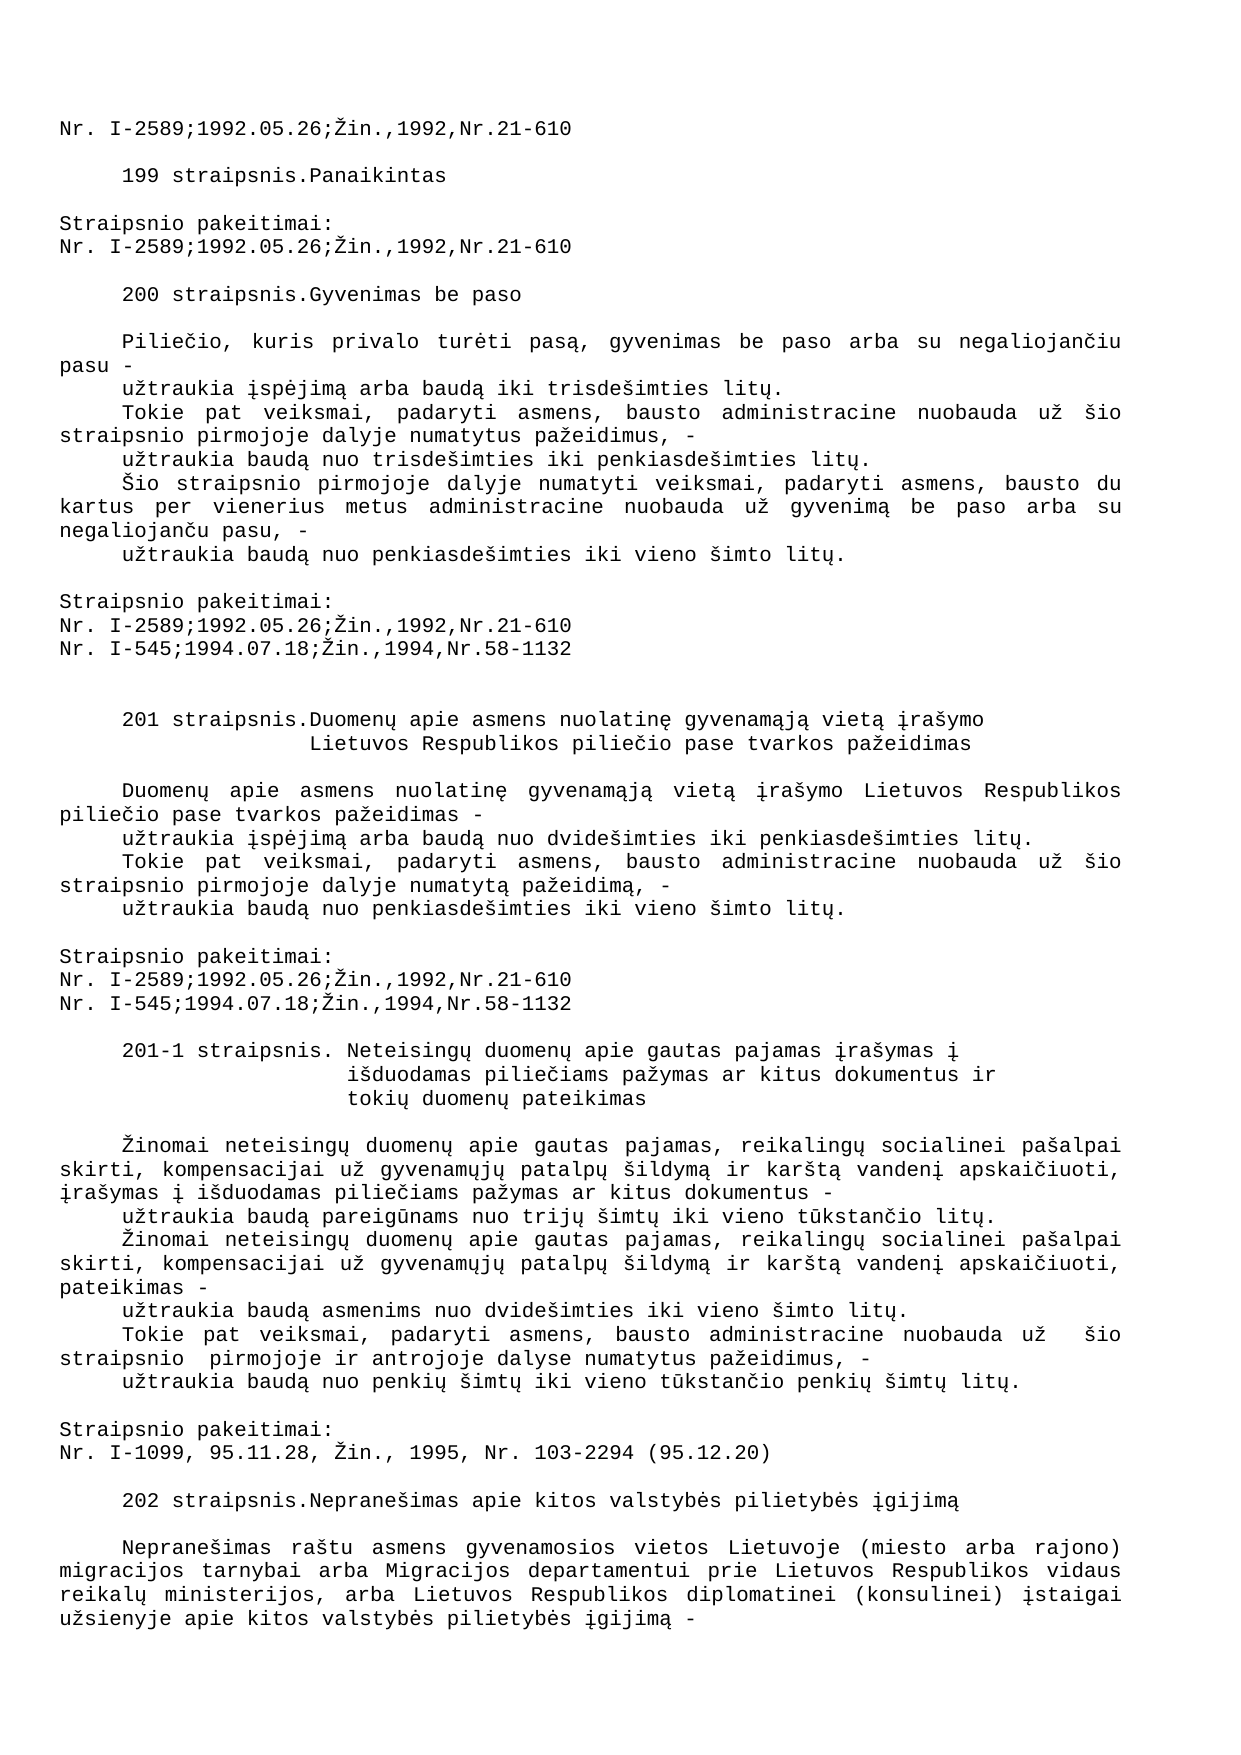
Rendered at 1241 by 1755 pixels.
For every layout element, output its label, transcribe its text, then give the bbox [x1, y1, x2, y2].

text Piliečio, kuris privalo turėti pasą, gyvenimas be paso arba su negaliojančiu pasu - [59, 331, 1122, 378]
text Nr. I-545;1994.07.18;Žin.,1994,Nr.58-1132 [59, 993, 1122, 1017]
text 200 straipsnis.Gyvenimas be paso [59, 284, 1122, 307]
text Nr. I-2589;1992.05.26;Žin.,1992,Nr.21-610 [59, 615, 1122, 638]
text užtraukia baudą nuo penkių šimtų iki vieno tūkstančio penkių šimtų litų. [59, 1371, 1122, 1395]
text Žinomai neteisingų duomenų apie gautas pajamas, reikalingų socialinei pašalpai skirti, kompensacijai už gyvenamųjų patalpų šildymą ir karštą vandenį apskaičiuoti, įrašymas į išduodamas piliečiams pažymas ar kitus dokumentus - [59, 1135, 1122, 1206]
text užtraukia baudą nuo trisdešimties iki penkiasdešimties litų. [59, 449, 1122, 473]
text užtraukia baudą nuo penkiasdešimties iki vieno šimto litų. [59, 898, 1122, 922]
text Šio straipsnio pirmojoje dalyje numatyti veiksmai, padaryti asmens, bausto du kartus per vienerius metus administracine nuobauda už gyvenimą be paso arba su negaliojanču pasu, - [59, 473, 1122, 544]
text Nr. I-545;1994.07.18;Žin.,1994,Nr.58-1132 [59, 638, 1122, 662]
text Straipsnio pakeitimai: [59, 946, 1122, 969]
text Duomenų apie asmens nuolatinę gyvenamąją vietą įrašymo Lietuvos Respublikos piliečio pase tvarkos pažeidimas - [59, 780, 1122, 827]
text Žinomai neteisingų duomenų apie gautas pajamas, reikalingų socialinei pašalpai skirti, kompensacijai už gyvenamųjų patalpų šildymą ir karštą vandenį apskaičiuoti, pateikimas - [59, 1229, 1122, 1300]
text 201 straipsnis.Duomenų apie asmens nuolatinę gyvenamąją vietą įrašymo [59, 709, 1122, 733]
text išduodamas piliečiams pažymas ar kitus dokumentus ir [59, 1064, 1122, 1088]
text Tokie pat veiksmai, padaryti asmens, bausto administracine nuobauda už šio straipsnio pirmojoje dalyje numatytą pažeidimą, - [59, 851, 1122, 898]
text Nr. I-1099, 95.11.28, Žin., 1995, Nr. 103-2294 (95.12.20) [59, 1442, 1122, 1466]
text 199 straipsnis.Panaikintas [59, 165, 1122, 189]
text Straipsnio pakeitimai: [59, 1419, 1122, 1442]
text Lietuvos Respublikos piliečio pase tvarkos pažeidimas [59, 733, 1122, 757]
text užtraukia baudą nuo penkiasdešimties iki vieno šimto litų. [59, 544, 1122, 567]
text Nr. I-2589;1992.05.26;Žin.,1992,Nr.21-610 [59, 236, 1122, 260]
text 201-1 straipsnis. Neteisingų duomenų apie gautas pajamas įrašymas į [59, 1040, 1122, 1064]
text užtraukia įspėjimą arba baudą nuo dvidešimties iki penkiasdešimties litų. [59, 827, 1122, 851]
text 202 straipsnis.Nepranešimas apie kitos valstybės pilietybės įgijimą [59, 1489, 1122, 1513]
text Nepranešimas raštu asmens gyvenamosios vietos Lietuvoje (miesto arba rajono) migracijos tarnybai arba Migracijos departamentui prie Lietuvos Respublikos vidaus reikalų ministerijos, arba Lietuvos Respublikos diplomatinei (konsulinei) įstaigai užsienyje apie kitos valstybės pilietybės įgijimą - [59, 1537, 1122, 1631]
text Straipsnio pakeitimai: [59, 591, 1122, 615]
text užtraukia įspėjimą arba baudą iki trisdešimties litų. [59, 378, 1122, 402]
text užtraukia baudą asmenims nuo dvidešimties iki vieno šimto litų. [59, 1300, 1122, 1324]
text tokių duomenų pateikimas [59, 1088, 1122, 1111]
text Tokie pat veiksmai, padaryti asmens, bausto administracine nuobauda už šio straipsnio pirmojoje dalyje numatytus pažeidimus, - [59, 402, 1122, 449]
text Nr. I-2589;1992.05.26;Žin.,1992,Nr.21-610 [59, 969, 1122, 993]
text užtraukia baudą pareigūnams nuo trijų šimtų iki vieno tūkstančio litų. [59, 1206, 1122, 1229]
text Tokie pat veiksmai, padaryti asmens, bausto administracine nuobauda už šio straipsnio pirmojoje ir antrojoje dalyse numatytus pažeidimus, - [59, 1324, 1122, 1371]
text Straipsnio pakeitimai: [59, 213, 1122, 236]
text Nr. I-2589;1992.05.26;Žin.,1992,Nr.21-610 [59, 118, 1122, 142]
